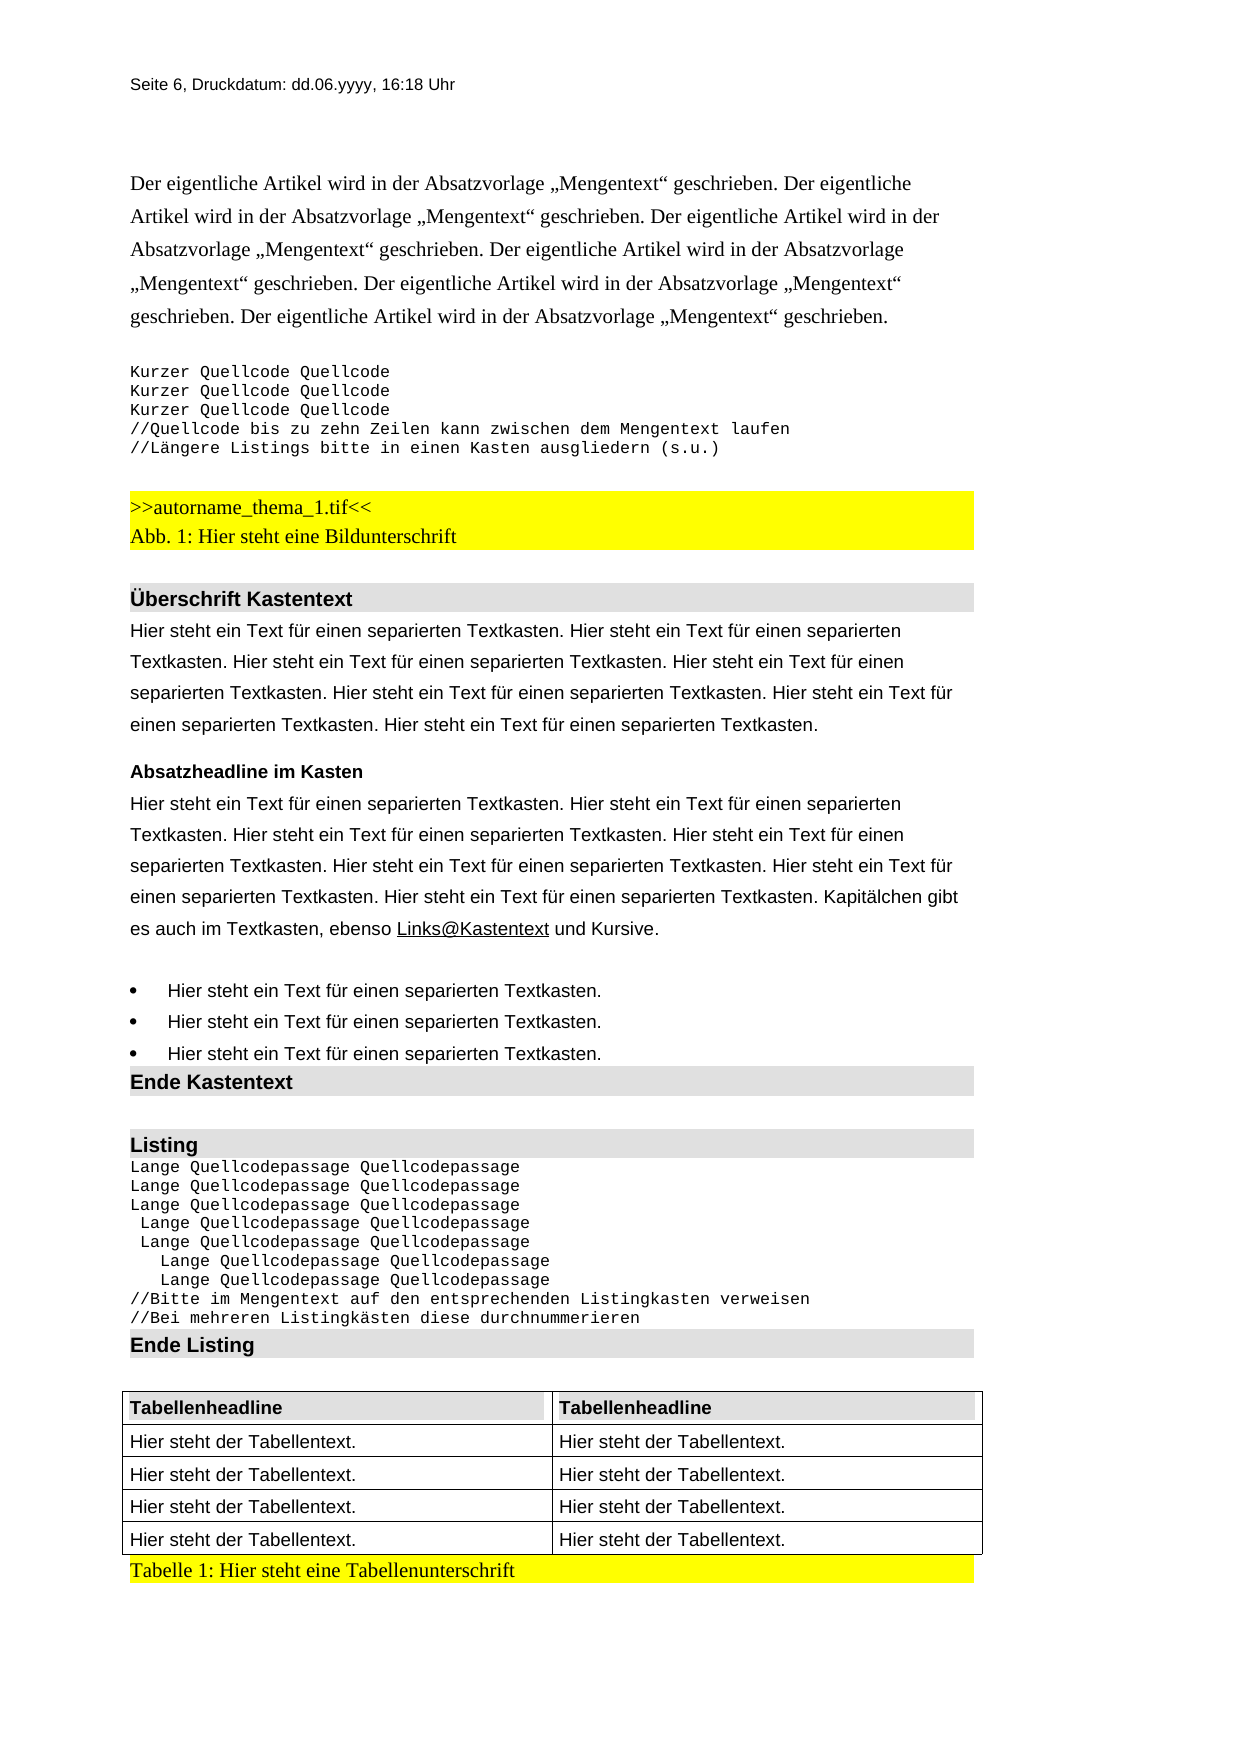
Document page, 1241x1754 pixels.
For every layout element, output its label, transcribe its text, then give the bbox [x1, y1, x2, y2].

table_cell Hier steht der Tabellentext. [553, 1457, 982, 1489]
text Kurzer Quellcode Quellcode [130, 363, 974, 382]
text Hier steht ein Text für einen separierten Textkasten. Hier steht ein Text für einen separierten Textkasten. Hier steht ein Text für einen separierten Textkasten. Hier steht ein Text für einen separierten Textkasten. Hier steht ein Text für einen separierten Textkasten. Hier steht ein Text für einen separierten Textkasten. Hier steht ein Text für einen separierten Textkasten. [130, 612, 974, 737]
list Hier steht ein Text für einen separierten Textkasten. [130, 1004, 974, 1035]
table_header Tabellenheadline [553, 1392, 982, 1424]
text Abb. 1: Hier steht eine Bildunterschrift [130, 521, 974, 550]
text Der eigentliche Artikel wird in der Absatzvorlage „Mengentext“ geschrieben. Der eigentliche Artikel wird in der Absatzvorlage „Mengentext“ geschrieben. Der eigentliche Artikel wird in der Absatzvorlage „Mengentext“ geschrieben. Der eigentliche Artikel wird in der Absatzvorlage „Mengentext“ geschrieben. Der eigentliche Artikel wird in der Absatzvorlage „Mengentext“ geschrieben. Der eigentliche Artikel wird in der Absatzvorlage „Mengentext“ geschrieben. [130, 163, 974, 330]
text Lange Quellcodepassage Quellcodepassage [130, 1158, 974, 1177]
text Ende Kastentext [130, 1066, 974, 1096]
text //Quellcode bis zu zehn Zeilen kann zwischen dem Mengentext laufen [130, 420, 974, 439]
text Tabelle 1: Hier steht eine Tabellenunterschrift [130, 1555, 974, 1583]
list Hier steht ein Text für einen separierten Textkasten. [130, 1035, 974, 1066]
text Lange Quellcodepassage Quellcodepassage [130, 1215, 974, 1234]
table_cell Hier steht der Tabellentext. [553, 1425, 982, 1456]
text Hier steht ein Text für einen separierten Textkasten. Hier steht ein Text für einen separierten Textkasten. Hier steht ein Text für einen separierten Textkasten. Hier steht ein Text für einen separierten Textkasten. Hier steht ein Text für einen separierten Textkasten. Hier steht ein Text für einen separierten Textkasten. Hier steht ein Text für einen separierten Textkasten. Kapitälchen gibt es auch im Textkasten, ebenso Links@Kastentext und Kursive. [130, 785, 974, 941]
text //Bitte im Mengentext auf den entsprechenden Listingkasten verweisen [130, 1291, 974, 1310]
text Kurzer Quellcode Quellcode [130, 382, 974, 401]
text Absatzheadline im Kasten [130, 754, 974, 785]
text Lange Quellcodepassage Quellcodepassage [130, 1177, 974, 1196]
table_cell Hier steht der Tabellentext. [123, 1490, 552, 1521]
table_cell Hier steht der Tabellentext. [123, 1425, 552, 1456]
table_cell Hier steht der Tabellentext. [553, 1490, 982, 1521]
text Listing [130, 1129, 974, 1158]
text Überschrift Kastentext [130, 583, 974, 612]
table_cell Hier steht der Tabellentext. [123, 1522, 552, 1554]
text //Längere Listings bitte in einen Kasten ausgliedern (s.u.) [130, 439, 974, 458]
table_cell Hier steht der Tabellentext. [553, 1522, 982, 1554]
text Lange Quellcodepassage Quellcodepassage [130, 1234, 974, 1253]
text Lange Quellcodepassage Quellcodepassage [130, 1272, 974, 1291]
table_header Tabellenheadline [123, 1392, 552, 1424]
text Lange Quellcodepassage Quellcodepassage [130, 1196, 974, 1215]
list Hier steht ein Text für einen separierten Textkasten. [130, 973, 974, 1004]
text >>autorname_thema_1.tif<< [130, 491, 974, 521]
text //Bei mehreren Listingkästen diese durchnummerieren [130, 1310, 974, 1329]
table_cell Hier steht der Tabellentext. [123, 1457, 552, 1489]
text Lange Quellcodepassage Quellcodepassage [130, 1253, 974, 1272]
text Kurzer Quellcode Quellcode [130, 401, 974, 420]
text Ende Listing [130, 1329, 974, 1358]
